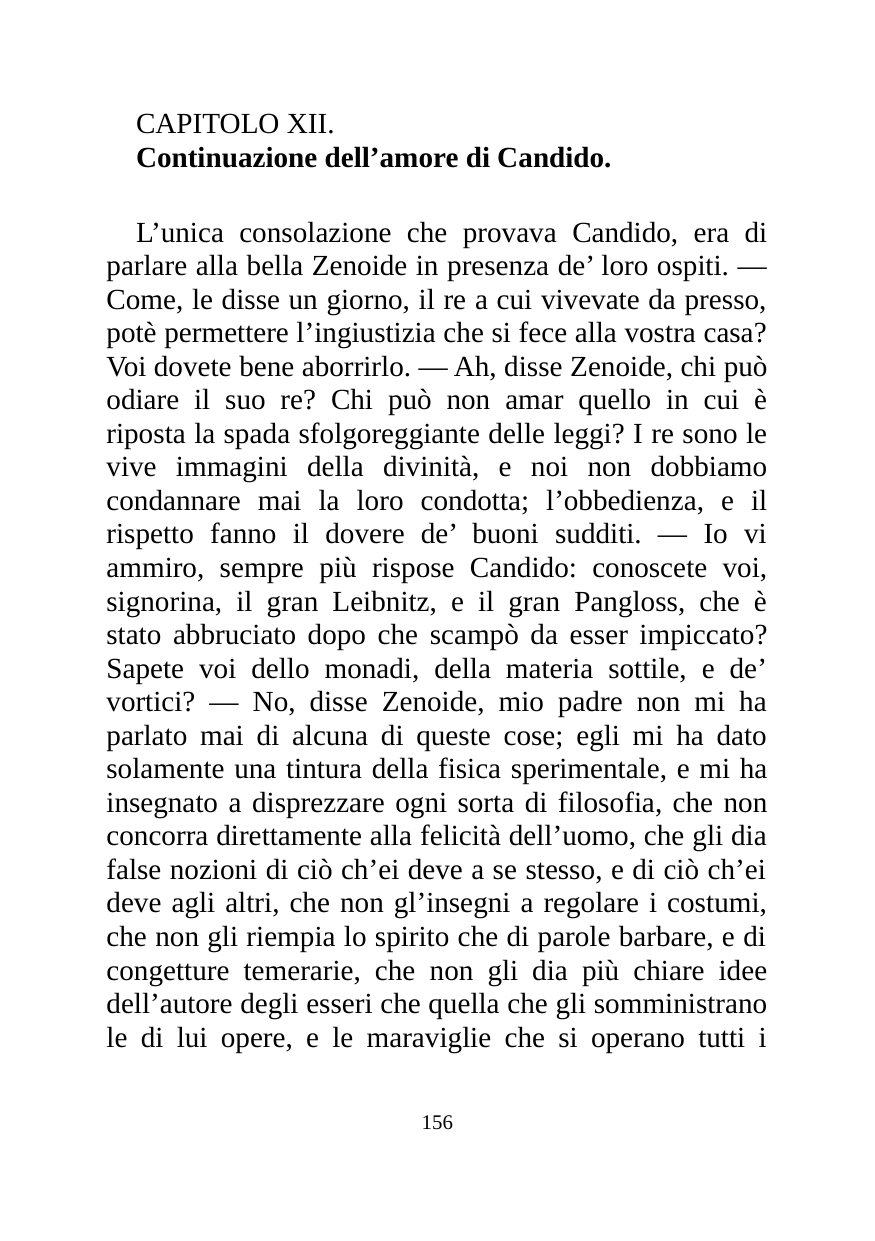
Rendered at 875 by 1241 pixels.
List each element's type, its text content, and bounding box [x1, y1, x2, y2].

text L’unica consolazione che provava Candido, era di parlare alla bella Zenoide in presenza de’ loro ospiti. — Come, le disse un giorno, il re a cui vivevate da presso, potè permettere l’ingiustizia che si fece alla vostra casa? Voi dovete bene aborrirlo. — Ah, disse Zenoide, chi può odiare il suo re? Chi può non amar quello in cui è riposta la spada sfolgoreggiante delle leggi? I re sono le vive immagini della divinità, e noi non dobbiamo condannare mai la loro condotta; l’obbedienza, e il rispetto fanno il dovere de’ buoni sudditi. — Io vi ammiro, sempre più rispose Candido: conoscete voi, signorina, il gran Leibnitz, e il gran Pangloss, che è stato abbruciato dopo che scampò da esser impiccato? Sapete voi dello monadi, della materia sottile, e de’ vortici? — No, disse Zenoide, mio padre non mi ha parlato mai di alcuna di queste cose; egli mi ha dato solamente una tintura della fisica sperimentale, e mi ha insegnato a disprezzare ogni sorta di filosofia, che non concorra direttamente alla felicità dell’uomo, che gli dia false nozioni di ciò ch’ei deve a se stesso, e di ciò ch’ei deve agli altri, che non gl’insegni a regolare i costumi, che non gli riempia lo spirito che di parole barbare, e di congetture temerarie, che non gli dia più chiare idee dell’autore degli esseri che quella che gli somministrano le di lui opere, e le maraviglie che si operano tutti i [106, 215, 768, 1053]
subtitle CAPITOLO XII. Continuazione dell’amore di Candido. [136, 106, 768, 173]
